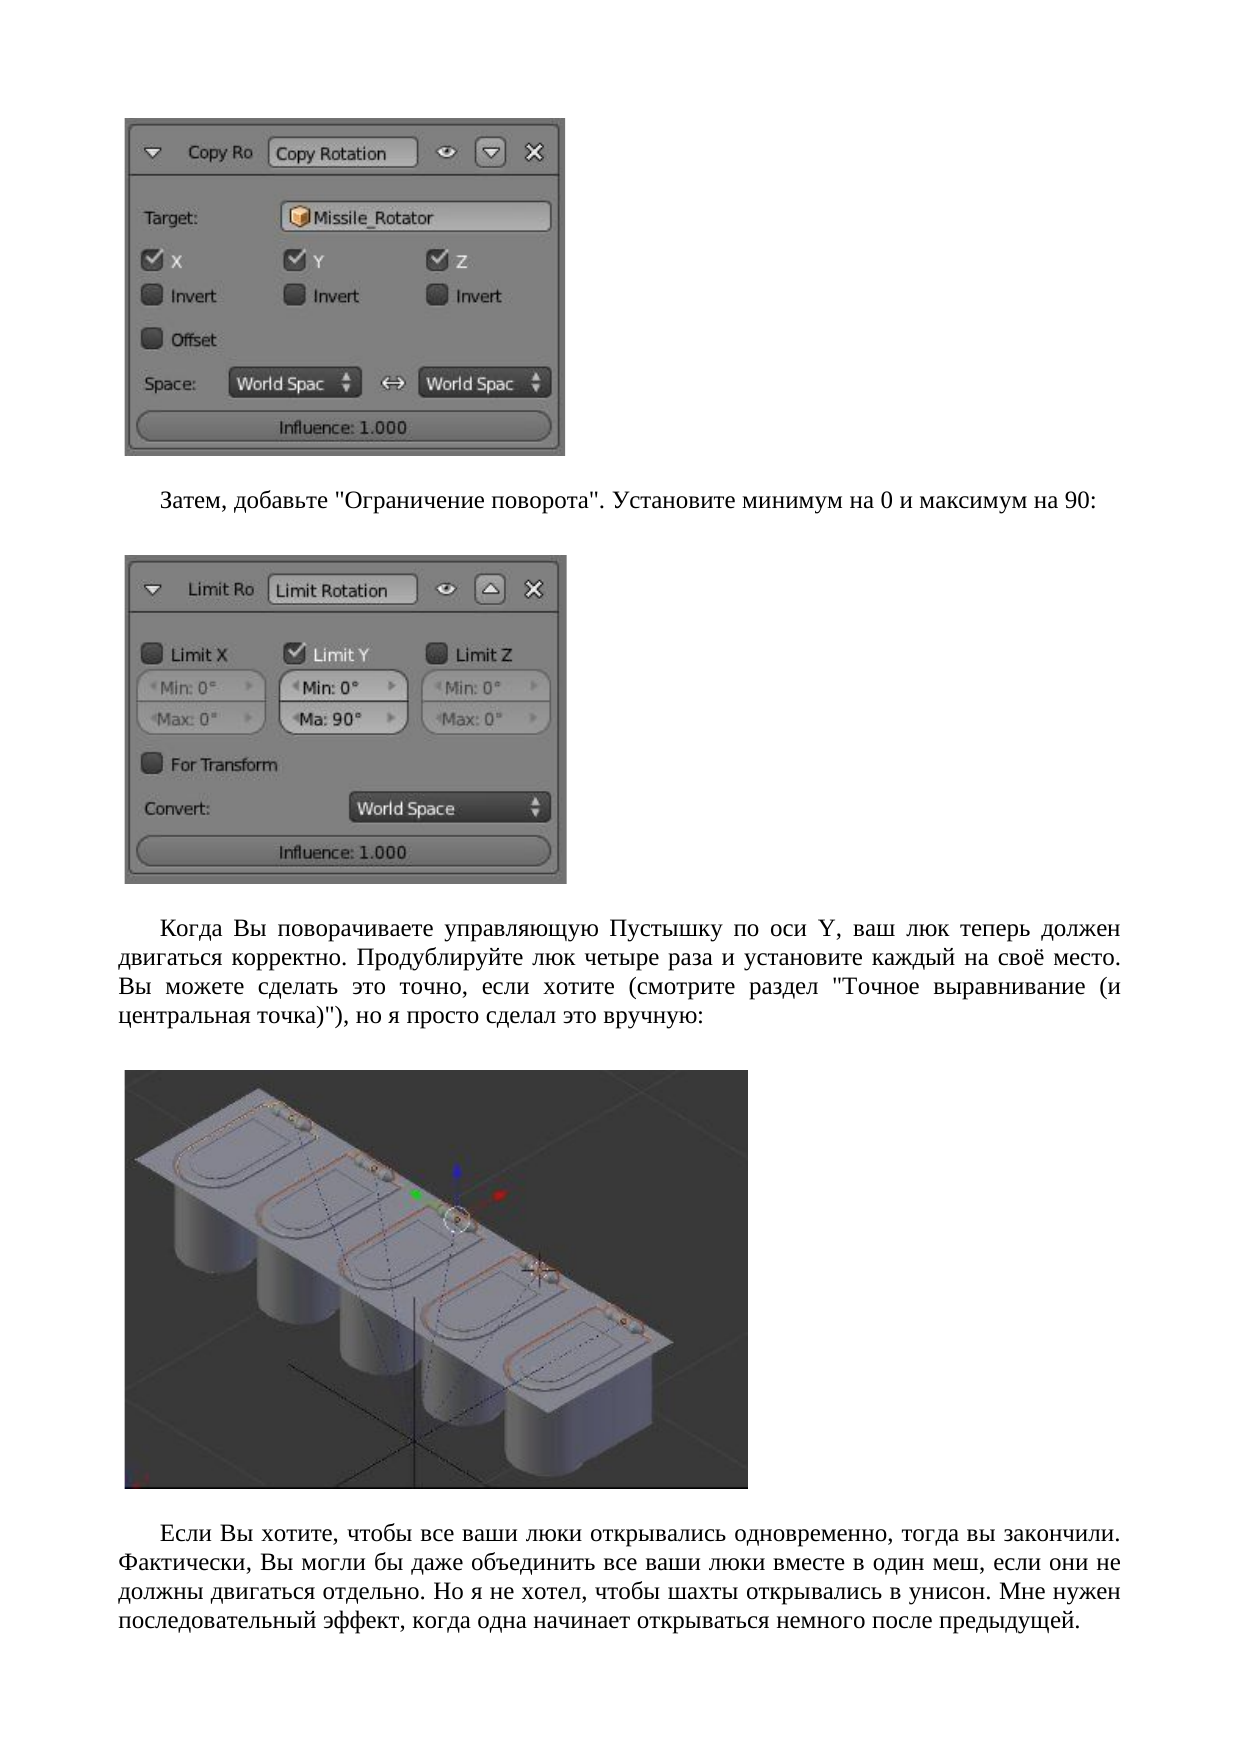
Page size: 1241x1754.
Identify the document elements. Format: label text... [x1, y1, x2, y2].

text Когда Вы поворачиваете управляющую Пустышку по оси Y, ваш люк теперь должен двигаться корректно. Продублируйте люк четыре раза и установите каждый на своё место. Вы можете сделать это точно, если хотите (смотрите раздел "Точное выравнивание (и центральная точка)"), но я просто сделал это вручную: [118, 912, 1122, 1029]
picture [124, 555, 567, 884]
picture [124, 1070, 748, 1489]
text Затем, добавьте "Ограничение поворота". Установите минимум на 0 и максимум на 90: [118, 485, 1122, 514]
text Если Вы хотите, чтобы все ваши люки открывались одновременно, тогда вы закончили. Фактически, Вы могли бы даже объединить все ваши люки вместе в один меш, если они не должны двигаться отдельно. Но я не хотел, чтобы шахты открывались в унисон. Мне нужен последовательный эффект, когда одна начинает открываться немного после предыдущей. [118, 1518, 1122, 1634]
picture [124, 118, 566, 456]
